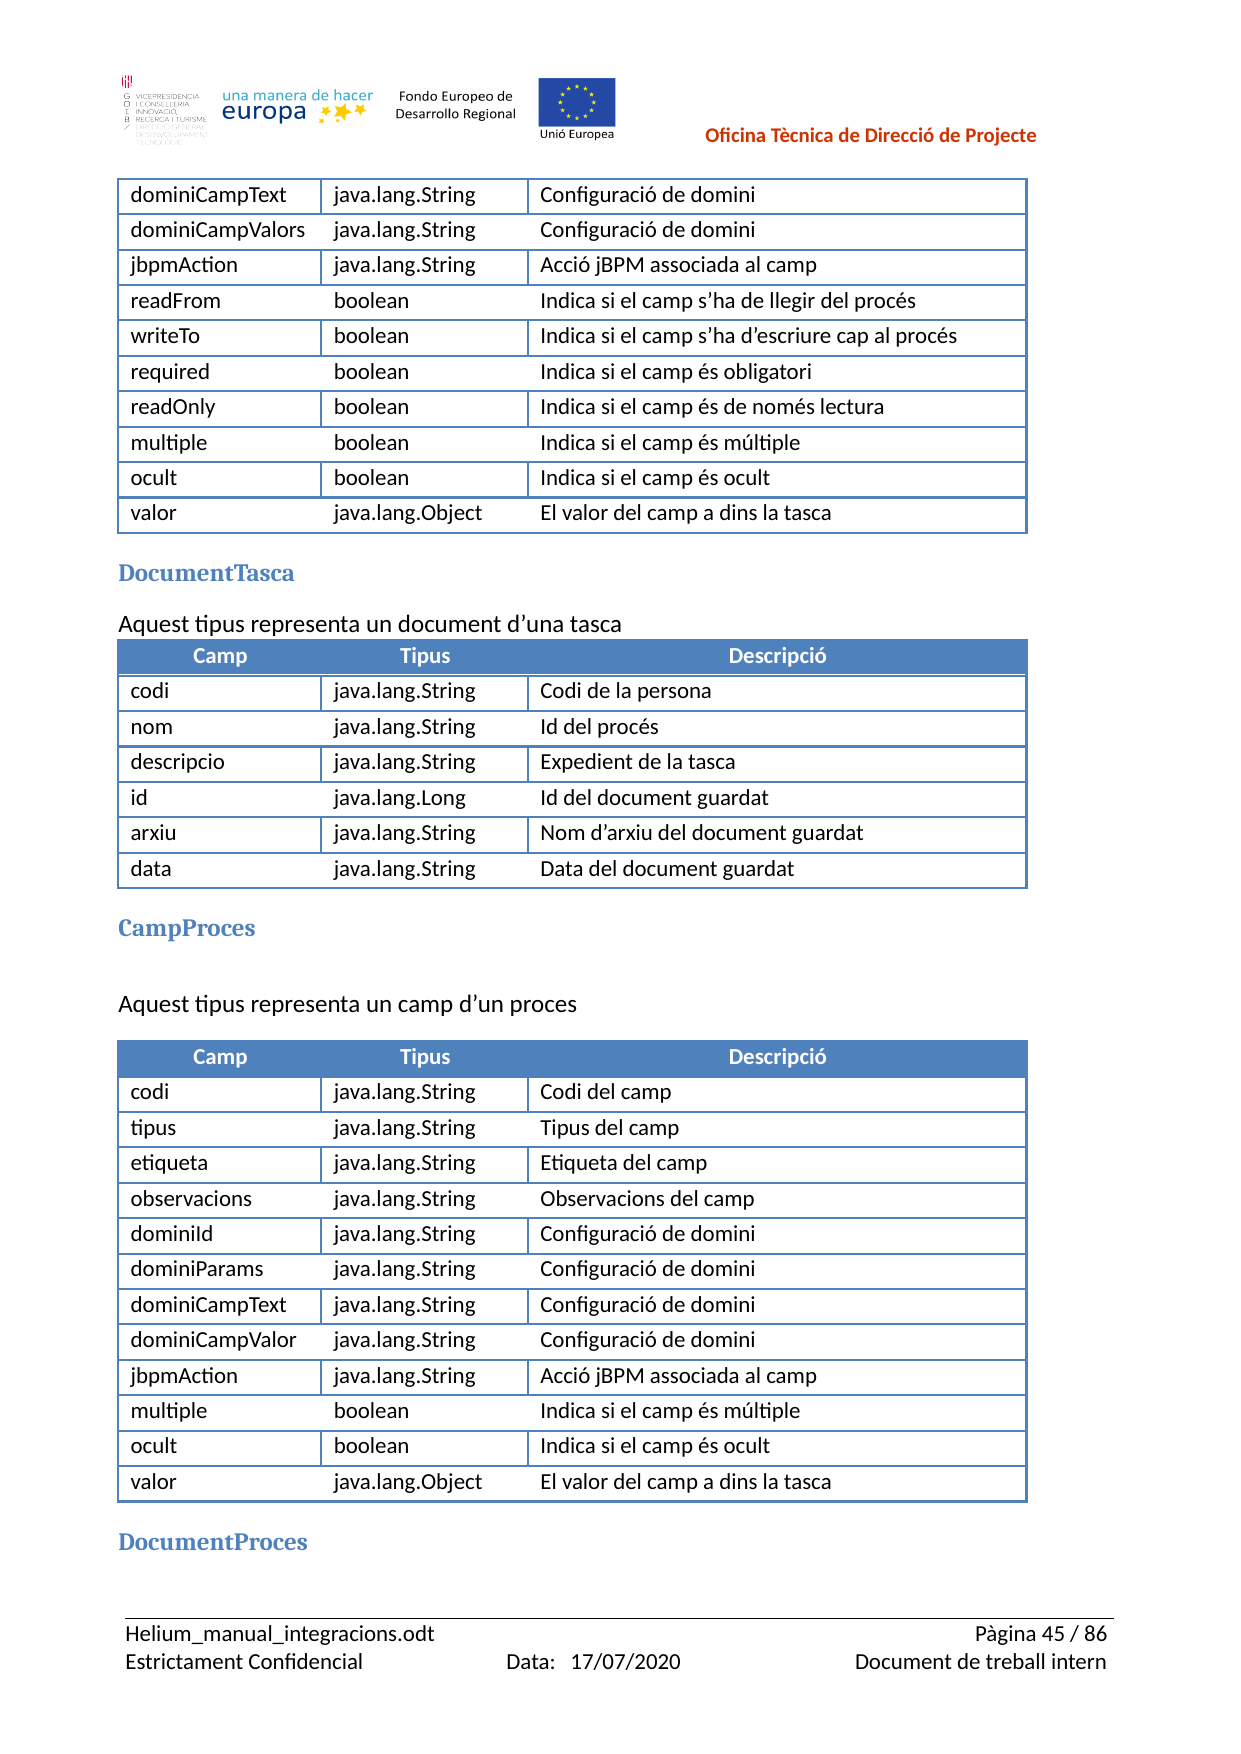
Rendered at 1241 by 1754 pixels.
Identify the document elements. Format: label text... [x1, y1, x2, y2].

table_cell java.lang.Object [321, 499, 528, 532]
table_cell ocult [119, 1432, 320, 1465]
table_cell nom [119, 712, 321, 745]
table_cell java.lang.String [322, 251, 527, 284]
table_cell dominiCampText [119, 1290, 320, 1323]
table_cell java.lang.String [321, 215, 528, 248]
table_cell java.lang.String [322, 748, 527, 781]
table_cell dominiParams [119, 1255, 321, 1288]
table_cell Observacions del camp [528, 1184, 1025, 1217]
table_header Tipus [321, 1042, 528, 1075]
table_cell boolean [322, 321, 527, 355]
table_cell codi [119, 677, 320, 710]
text Aquest tipus representa un camp d’un proces [118, 989, 1122, 1019]
table_cell Id del procés [528, 712, 1025, 745]
table_cell java.lang.String [322, 1078, 527, 1111]
table_cell java.lang.Object [321, 1467, 528, 1500]
table_cell Acció jBPM associada al camp [529, 251, 1025, 284]
table_cell arxiu [119, 818, 320, 852]
table_cell Indica si el camp és de només lectura [529, 392, 1025, 426]
table_cell jbpmAction [119, 251, 320, 284]
table_cell Configuració de domini [529, 180, 1025, 213]
table_cell Nom d’arxiu del document guardat [529, 818, 1025, 852]
table_cell Configuració de domini [529, 1219, 1025, 1252]
table_header Camp [119, 1042, 321, 1075]
table_cell boolean [322, 392, 527, 426]
table_cell writeTo [119, 321, 320, 355]
text CampProces [118, 914, 1122, 943]
table_cell required [119, 357, 321, 390]
table_cell boolean [321, 1396, 528, 1429]
table_cell boolean [322, 463, 527, 496]
table_cell java.lang.String [322, 1290, 527, 1323]
table_cell jbpmAction [119, 1361, 320, 1394]
table_cell Expedient de la tasca [529, 748, 1025, 781]
table_cell boolean [321, 357, 528, 390]
table_cell java.lang.String [321, 1255, 528, 1288]
table_header Descripció [528, 641, 1025, 674]
table_cell Acció jBPM associada al camp [529, 1361, 1025, 1394]
table_cell Indica si el camp és ocult [529, 1432, 1025, 1465]
table_cell boolean [321, 428, 528, 461]
table_cell java.lang.String [322, 818, 527, 852]
table_cell java.lang.String [321, 1113, 528, 1146]
table_cell id [119, 783, 321, 816]
table_cell valor [119, 1467, 321, 1500]
table_cell etiqueta [119, 1148, 320, 1182]
table_cell codi [119, 1078, 320, 1111]
text Aquest tipus representa un document d’una tasca [118, 608, 1122, 639]
picture [118, 73, 213, 147]
table_cell Id del document guardat [528, 783, 1025, 816]
table_cell Indica si el camp és obligatori [528, 357, 1025, 390]
table_header Camp [119, 641, 321, 674]
table_cell Indica si el camp s’ha d’escriure cap al procés [529, 321, 1025, 355]
table_cell boolean [321, 286, 528, 319]
table_cell java.lang.Long [321, 783, 528, 816]
table_cell dominiCampValor [119, 1325, 321, 1359]
table_cell java.lang.String [321, 712, 528, 745]
table_cell readOnly [119, 392, 320, 426]
table_cell java.lang.String [322, 180, 527, 213]
table_cell Indica si el camp és múltiple [528, 1396, 1025, 1429]
table_cell descripcio [119, 748, 320, 781]
table_cell dominiId [119, 1219, 320, 1252]
table_cell ocult [119, 463, 320, 496]
table_cell java.lang.String [322, 1361, 527, 1394]
table_header Tipus [321, 641, 528, 674]
table_cell java.lang.String [321, 1184, 528, 1217]
table_cell Data del document guardat [528, 854, 1025, 887]
text DocumentProces [118, 1527, 1122, 1556]
table_cell boolean [322, 1432, 527, 1465]
table_cell data [119, 854, 321, 887]
table_cell Configuració de domini [528, 215, 1025, 248]
table_cell Configuració de domini [529, 1290, 1025, 1323]
table_cell java.lang.String [322, 677, 527, 710]
table_cell dominiCampText [119, 180, 320, 213]
table_cell dominiCampValors [119, 215, 321, 248]
table_cell multiple [119, 1396, 321, 1429]
picture [219, 73, 621, 147]
table_cell Tipus del camp [528, 1113, 1025, 1146]
table_cell Configuració de domini [528, 1325, 1025, 1359]
table_cell Etiqueta del camp [529, 1148, 1025, 1182]
table_cell java.lang.String [321, 1325, 528, 1359]
table_cell java.lang.String [322, 1148, 527, 1182]
table_cell tipus [119, 1113, 321, 1146]
text DocumentTasca [118, 559, 1122, 588]
table_cell java.lang.String [321, 854, 528, 887]
table_cell El valor del camp a dins la tasca [528, 499, 1025, 532]
table_cell Indica si el camp s’ha de llegir del procés [528, 286, 1025, 319]
table_cell Indica si el camp és múltiple [528, 428, 1025, 461]
table_cell observacions [119, 1184, 321, 1217]
table_cell java.lang.String [322, 1219, 527, 1252]
table_cell Codi de la persona [529, 677, 1025, 710]
table_cell Indica si el camp és ocult [529, 463, 1025, 496]
table_cell Codi del camp [529, 1078, 1025, 1111]
table_cell Configuració de domini [528, 1255, 1025, 1288]
table_cell readFrom [119, 286, 321, 319]
table_cell valor [119, 499, 321, 532]
table_header Descripció [528, 1042, 1025, 1075]
table_cell multiple [119, 428, 321, 461]
table_cell El valor del camp a dins la tasca [528, 1467, 1025, 1500]
